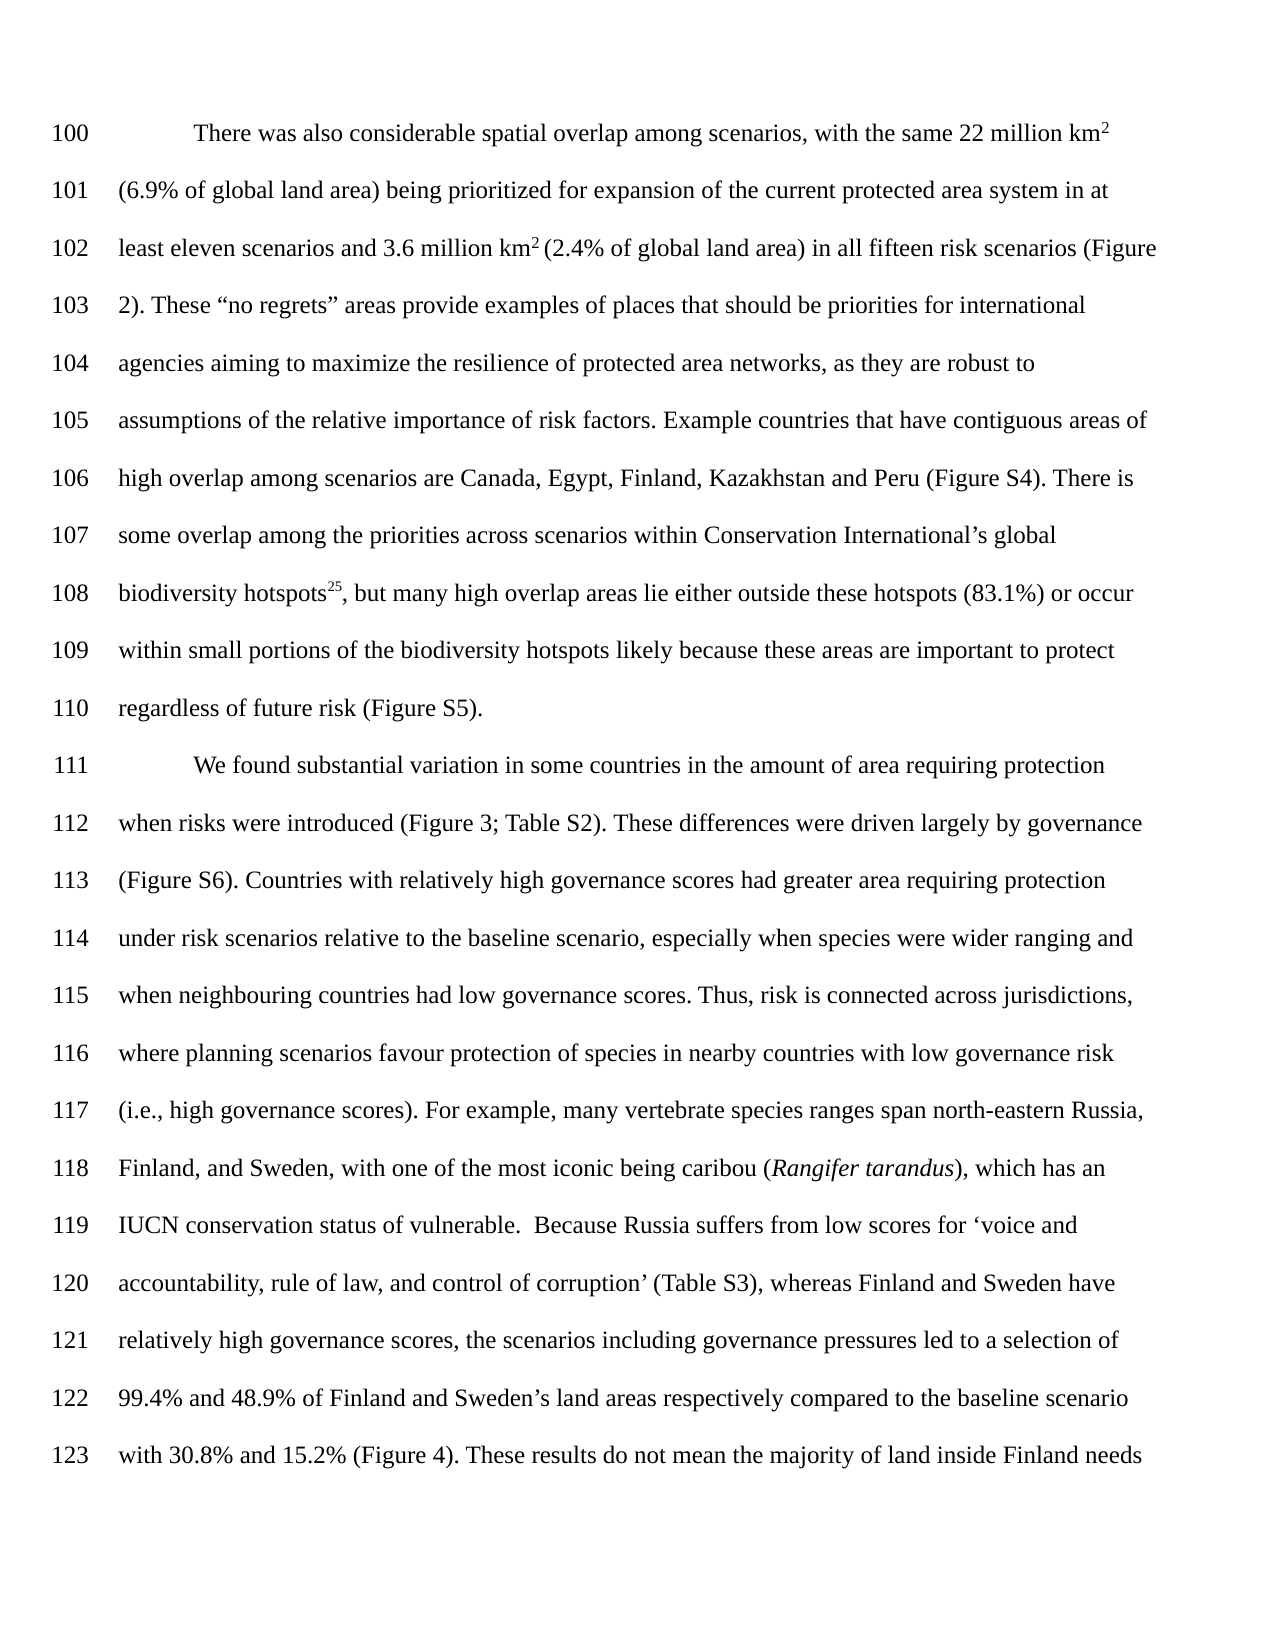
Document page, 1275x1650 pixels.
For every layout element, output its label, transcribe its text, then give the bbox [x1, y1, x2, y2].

text We found substantial variation in some countries in the amount of area requiring protection when risks were introduced (Figure 3; Table S2). These differences were driven largely by governance (Figure S6). Countries with relatively high governance scores had greater area requiring protection under risk scenarios relative to the baseline scenario, especially when species were wider ranging and when neighbouring countries had low governance scores. Thus, risk is connected across jurisdictions, where planning scenarios favour protection of species in nearby countries with low governance risk (i.e., high governance scores). For example, many vertebrate species ranges span north-eastern Russia, Finland, and Sweden, with one of the most iconic being caribou (Rangifer tarandus), which has an IUCN conservation status of vulnerable. Because Russia suffers from low scores for ‘voice and accountability, rule of law, and control of corruption’ (Table S3), whereas Finland and Sweden have relatively high governance scores, the scenarios including governance pressures led to a selection of 99.4% and 48.9% of Finland and Sweden’s land areas respectively compared to the baseline scenario with 30.8% and 15.2% (Figure 4). These results do not mean the majority of land inside Finland needs [118, 751, 1157, 1469]
text There was also considerable spatial overlap among scenarios, with the same 22 million km2 (6.9% of global land area) being prioritized for expansion of the current protected area system in at least eleven scenarios and 3.6 million km2 (2.4% of global land area) in all fifteen risk scenarios (Figure 2). These “no regrets” areas provide examples of places that should be priorities for international agencies aiming to maximize the resilience of protected area networks, as they are robust to assumptions of the relative importance of risk factors. Example countries that have contiguous areas of high overlap among scenarios are Canada, Egypt, Finland, Kazakhstan and Peru (Figure S4). There is some overlap among the priorities across scenarios within Conservation International’s global biodiversity hotspots25, but many high overlap areas lie either outside these hotspots (83.1%) or occur within small portions of the biodiversity hotspots likely because these areas are important to protect regardless of future risk (Figure S5). [118, 118, 1157, 722]
